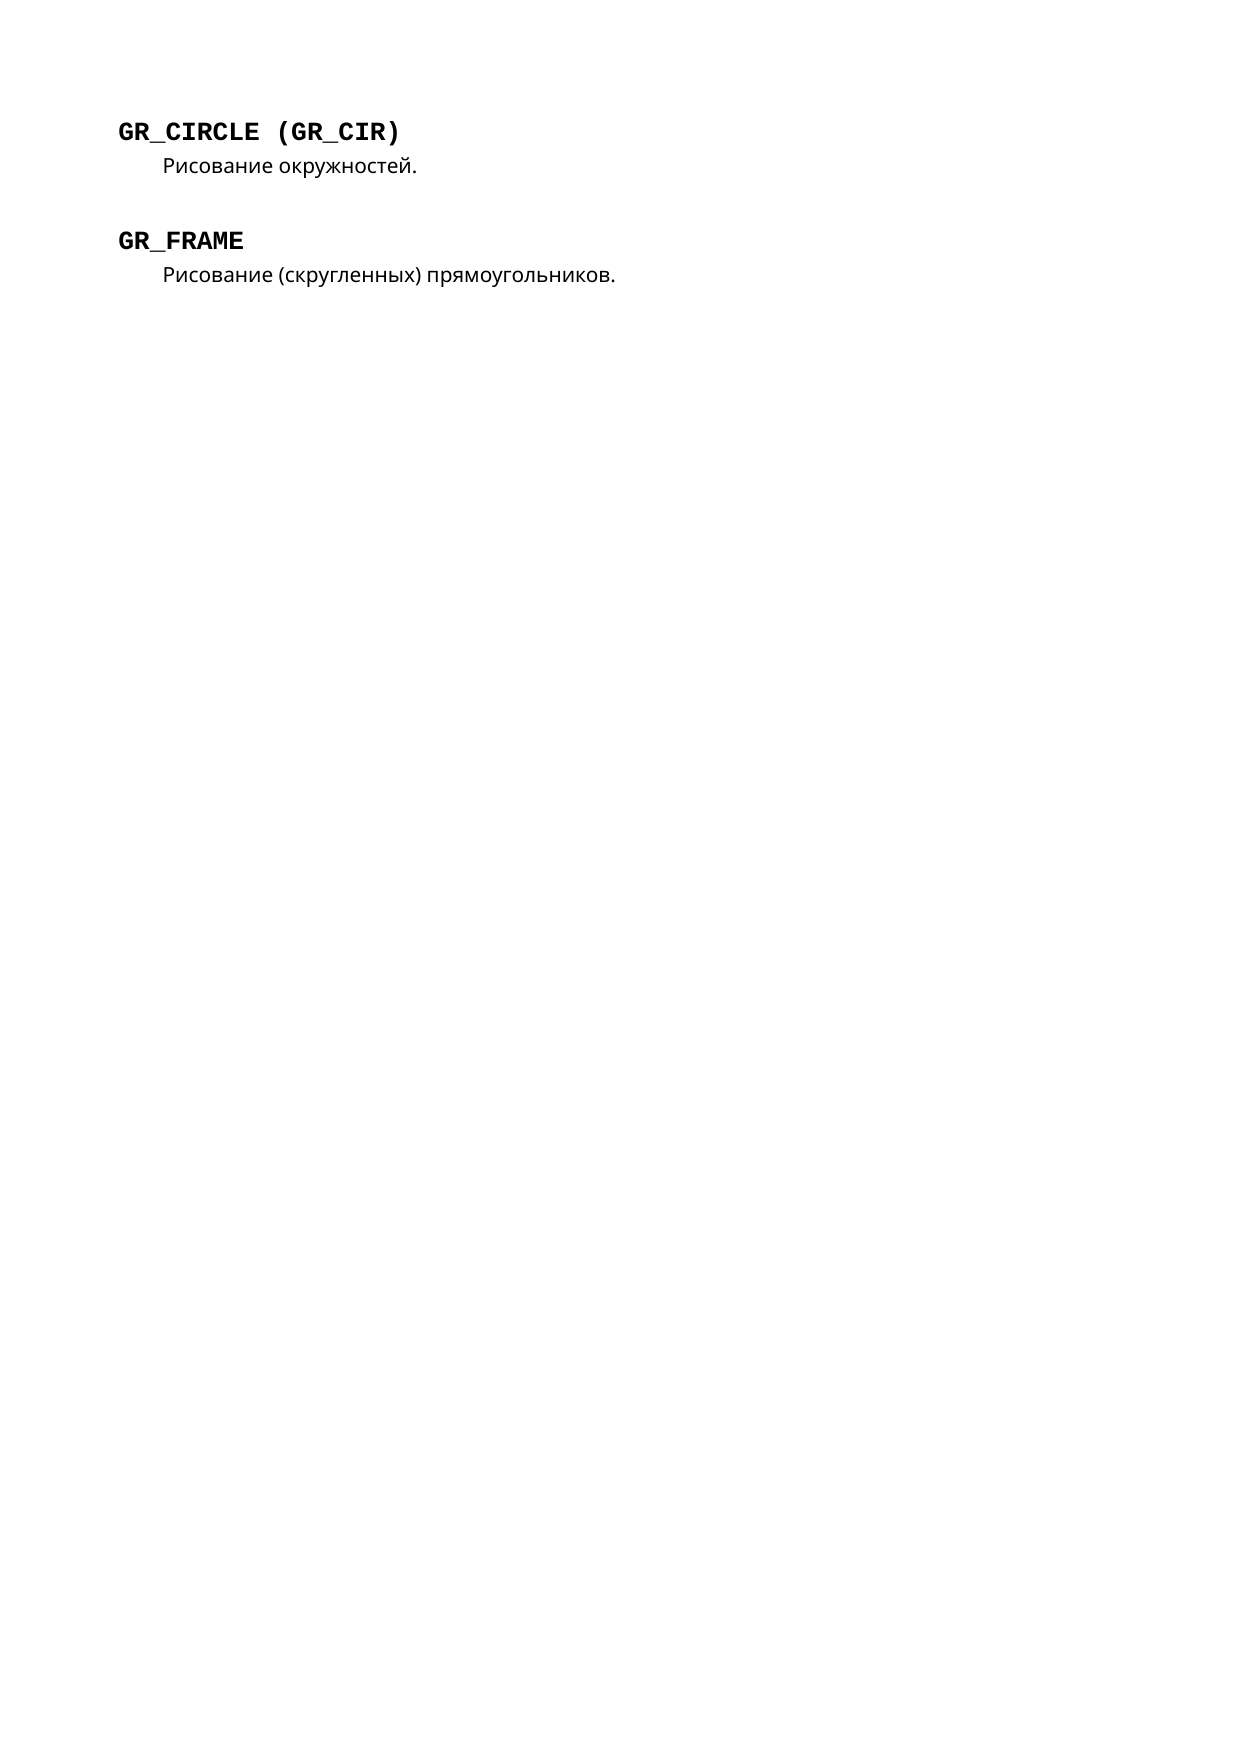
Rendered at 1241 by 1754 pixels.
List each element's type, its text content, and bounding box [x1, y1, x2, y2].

text Рисование (скругленных) прямоугольников. [118, 260, 1122, 289]
subtitle GR_FRAME [118, 228, 1122, 257]
text Рисование окружностей. [118, 151, 1122, 179]
subtitle GR_CIRCLE (GR_CIR) [118, 118, 1122, 148]
